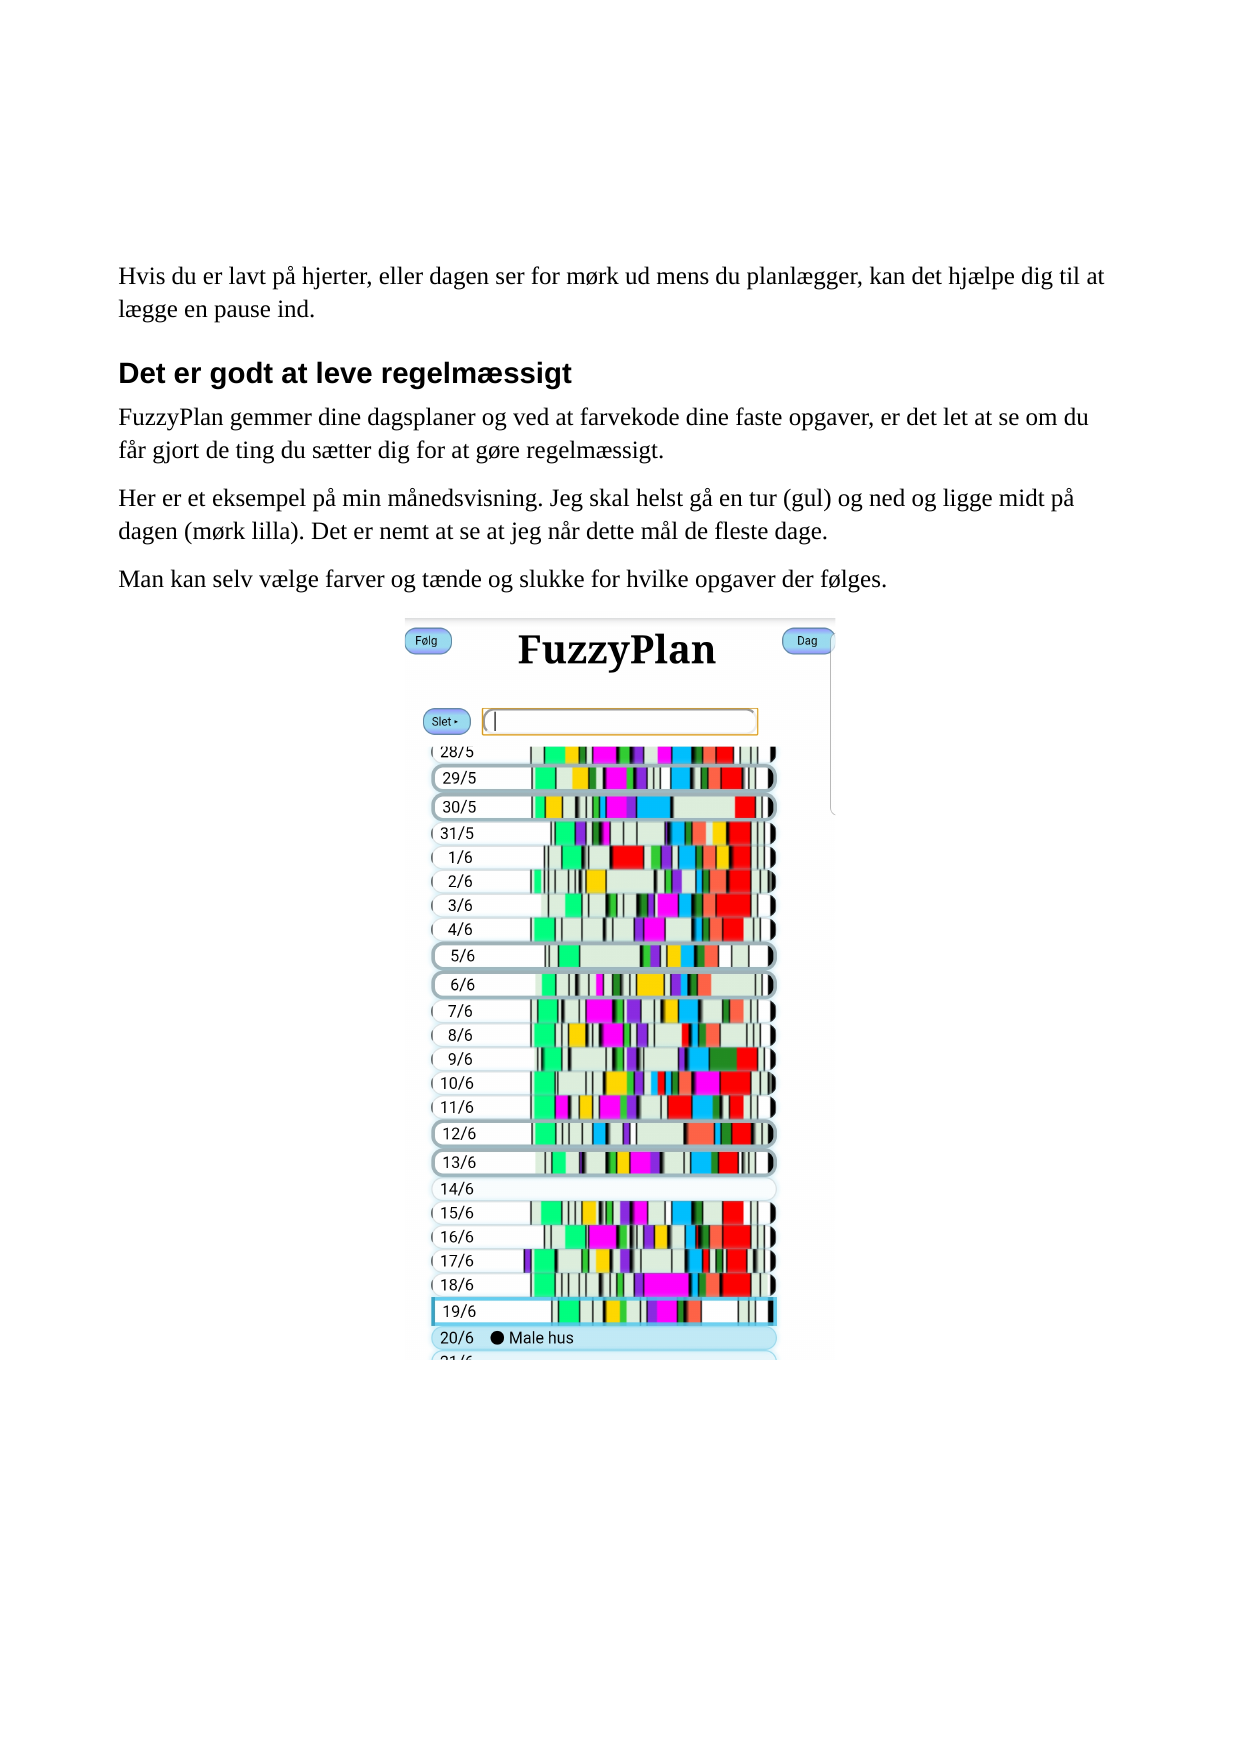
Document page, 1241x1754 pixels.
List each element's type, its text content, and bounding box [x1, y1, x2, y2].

text FuzzyPlan gemmer dine dagsplaner og ved at farvekode dine faste opgaver, er det let at se om du får gjort de ting du sætter dig for at gøre regelmæssigt. [118, 402, 1122, 464]
text Hvis du er lavt på hjerter, eller dagen ser for mørk ud mens du planlægger, kan det hjælpe dig til at lægge en pause ind. [118, 261, 1122, 323]
text Man kan selv vælge farver og tænde og slukke for hvilke opgaver der følges. [118, 564, 1122, 592]
picture [404, 611, 836, 1360]
text Her er et eksempel på min månedsvisning. Jeg skal helst gå en tur (gul) og ned og ligge midt på dagen (mørk lilla). Det er nemt at se at jeg når dette mål de fleste dage. [118, 483, 1122, 545]
subtitle Det er godt at leve regelmæssigt [118, 356, 1122, 390]
